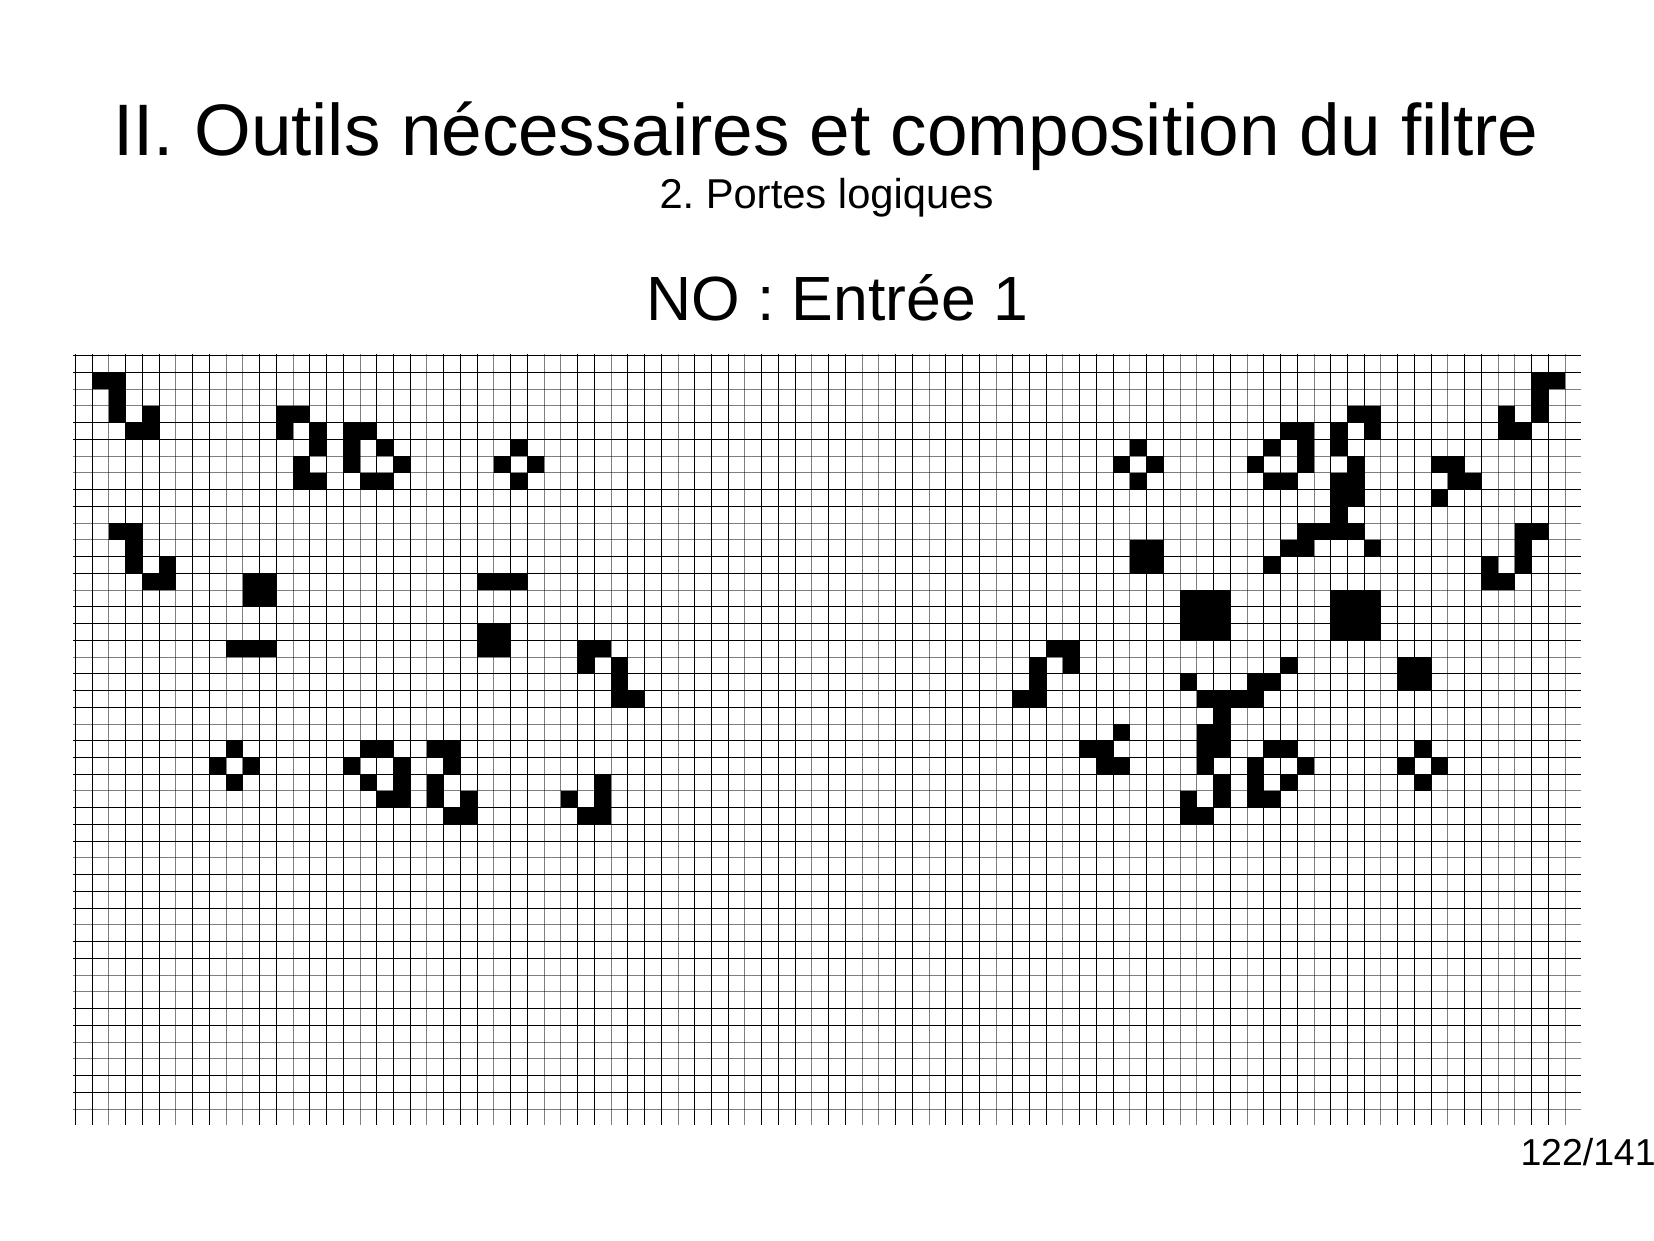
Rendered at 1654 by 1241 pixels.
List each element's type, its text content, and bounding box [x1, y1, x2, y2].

picture [73, 354, 1581, 1125]
title II. Outils nécessaires et composition du filtre 2. Portes logiques [82, 49, 1571, 257]
text_box <number>/141 [1505, 1124, 1654, 1182]
text_box NO : Entrée 1 [631, 256, 1044, 342]
